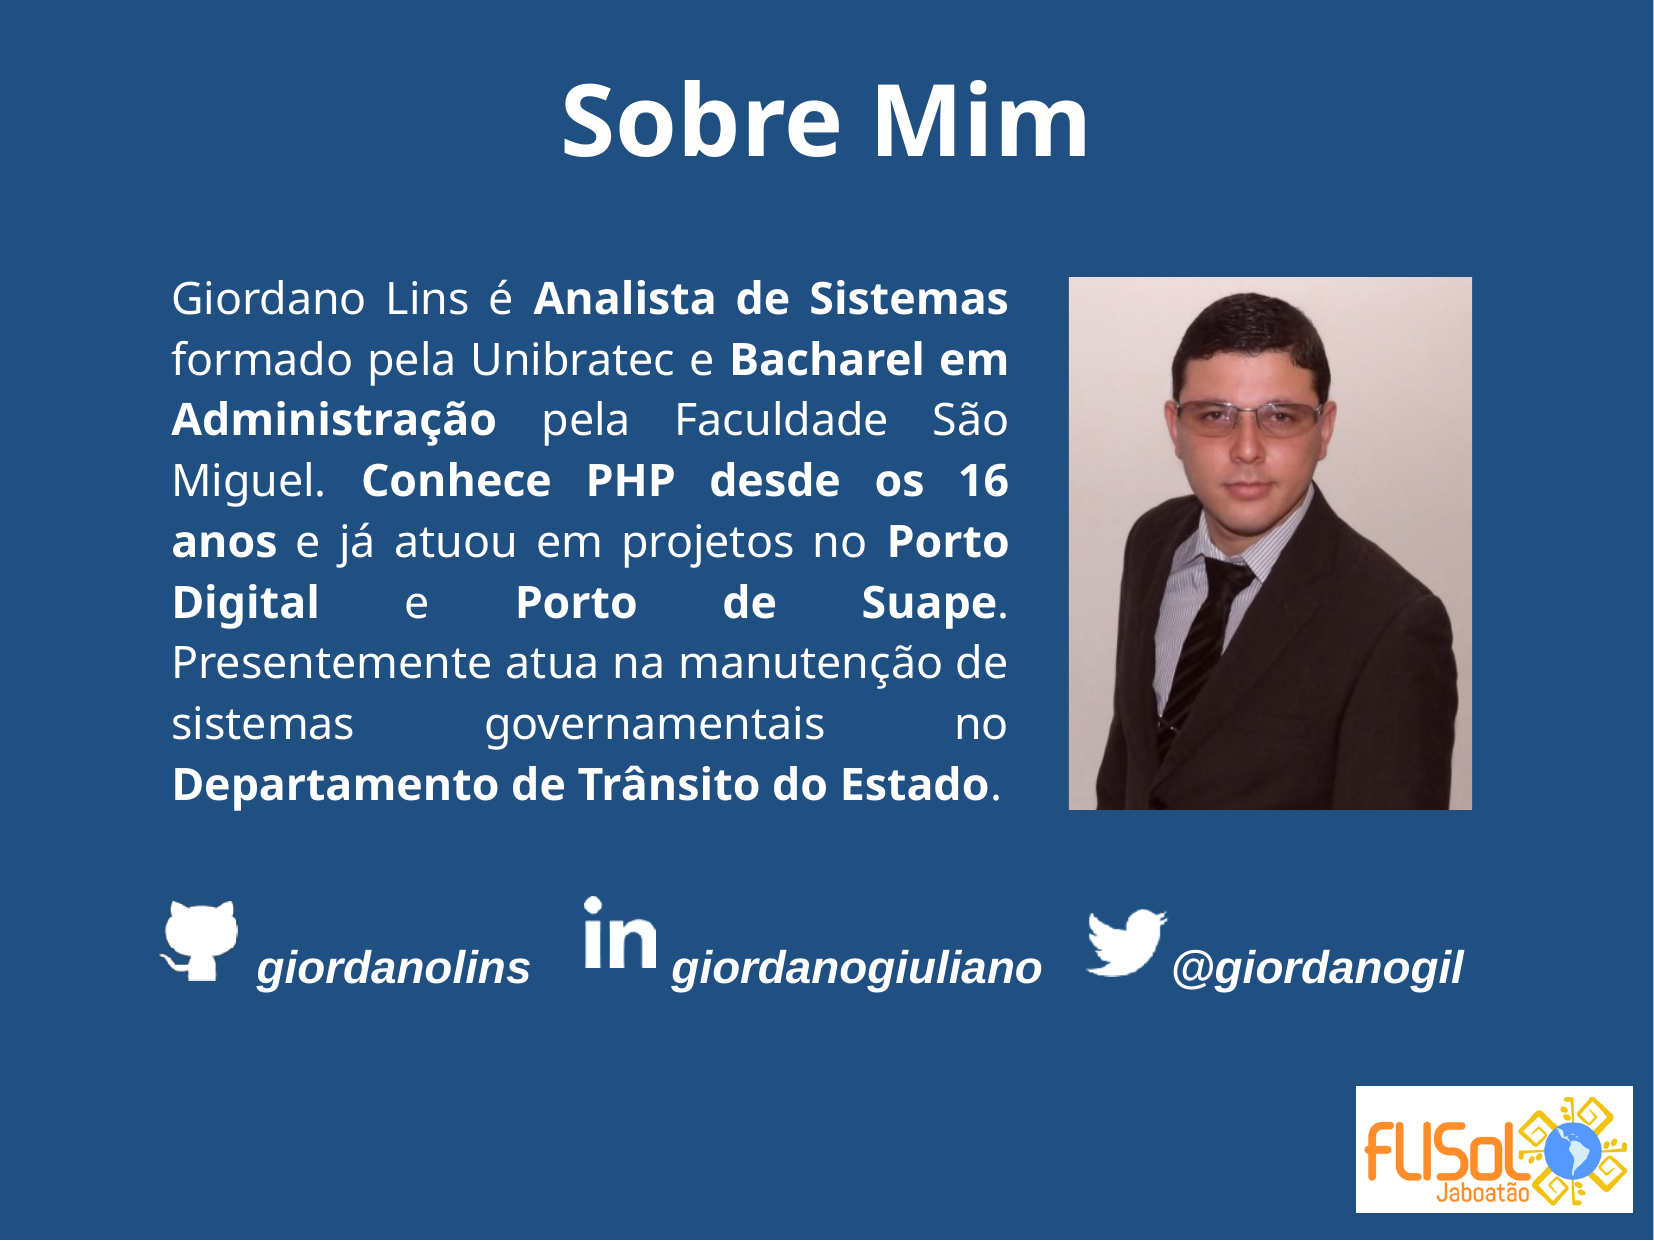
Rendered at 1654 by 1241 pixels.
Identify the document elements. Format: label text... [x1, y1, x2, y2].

list Giordano Lins é Analista de Sistemas formado pela Unibratec e Bacharel em Administração pela Faculdade São Miguel. Conhece PHP desde os 16 anos e já atuou em projetos no Porto Digital e Porto de Suape. Presentemente atua na manutenção de sistemas governamentais no Departamento de Trânsito do Estado. [171, 266, 1010, 844]
picture [1085, 909, 1169, 977]
picture [1068, 277, 1473, 810]
picture [1356, 1086, 1633, 1213]
picture [584, 896, 656, 968]
picture [159, 901, 238, 981]
text_box giordanolins giordanogiuliano @giordanogil [165, 909, 1501, 993]
title Sobre Mim [82, 13, 1571, 222]
